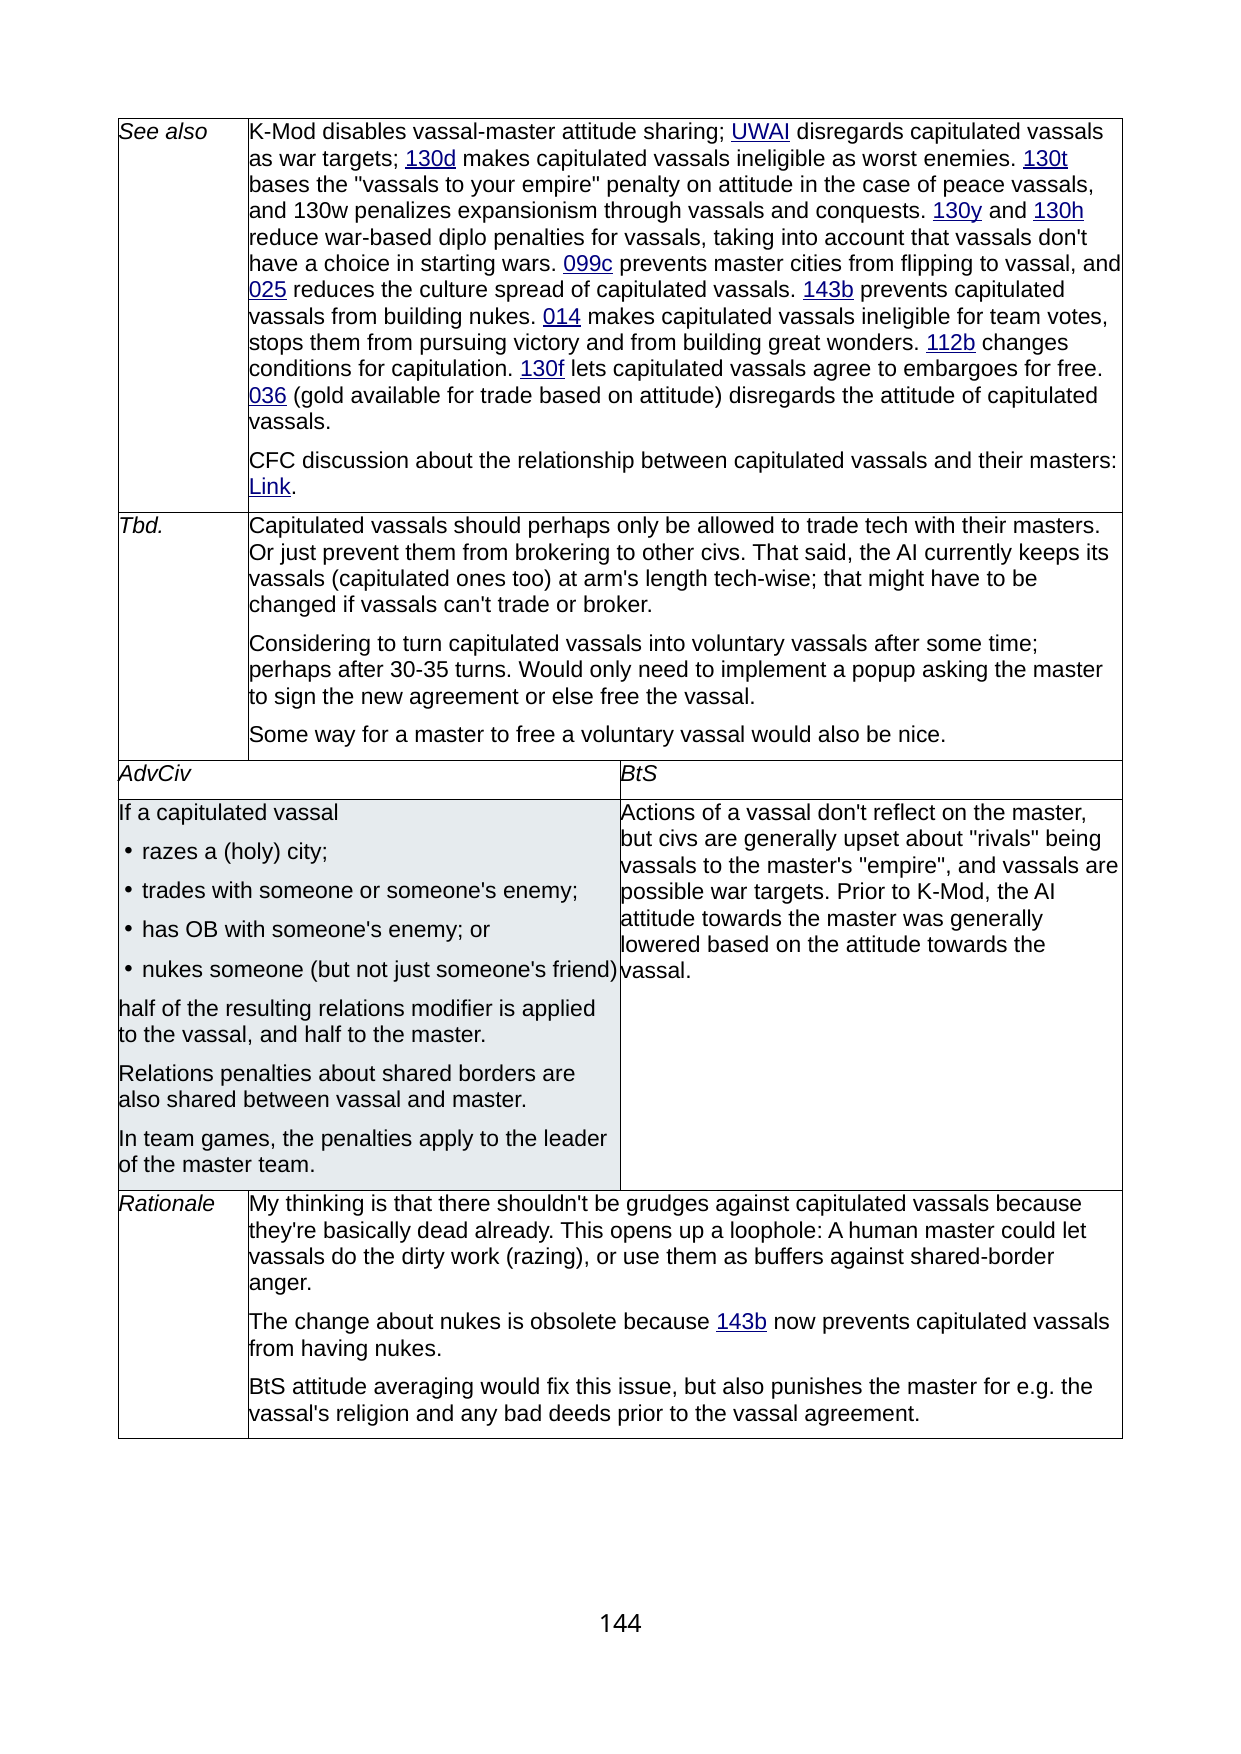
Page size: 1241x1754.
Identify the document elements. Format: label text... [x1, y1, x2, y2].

table_cell See also [119, 119, 248, 512]
table_cell K-Mod disables vassal-master attitude sharing; UWAI disregards capitulated vassals as war targets; 130d makes capitulated vassals ineligible as worst enemies. 130t bases the "vassals to your empire" penalty on attitude in the case of peace vassals, and 130w penalizes expansionism through vassals and conquests. 130y and 130h reduce war-based diplo penalties for vassals, taking into account that vassals don't have a choice in starting wars. 099c prevents master cities from flipping to vassal, and 025 reduces the culture spread of capitulated vassals. 143b prevents capitulated vassals from building nukes. 014 makes capitulated vassals ineligible for team votes, stops them from pursuing victory and from building great wonders. 112b changes conditions for capitulation. 130f lets capitulated vassals agree to embargoes for free. 036 (gold available for trade based on attitude) disregards the attitude of capitulated vassals. CFC discussion about the relationship between capitulated vassals and their masters: Link. [249, 119, 1122, 512]
table_cell My thinking is that there shouldn't be grudges against capitulated vassals because they're basically dead already. This opens up a loophole: A human master could let vassals do the dirty work (razing), or use them as buffers against shared-border anger. The change about nukes is obsolete because 143b now prevents capitulated vassals from having nukes. BtS attitude averaging would fix this issue, but also punishes the master for e.g. the vassal's religion and any bad deeds prior to the vassal agreement. [249, 1191, 1122, 1438]
table_cell Capitulated vassals should perhaps only be allowed to trade tech with their masters. Or just prevent them from brokering to other civs. That said, the AI currently keeps its vassals (capitulated ones too) at arm's length tech-wise; that might have to be changed if vassals can't trade or broker. Considering to turn capitulated vassals into voluntary vassals after some time; perhaps after 30-35 turns. Would only need to implement a popup asking the master to sign the new agreement or else free the vassal. Some way for a master to free a voluntary vassal would also be nice. [249, 513, 1122, 760]
table_cell AdvCiv [119, 761, 620, 799]
table_cell Actions of a vassal don't reflect on the master, but civs are generally upset about "rivals" being vassals to the master's "empire", and vassals are possible war targets. Prior to K-Mod, the AI attitude towards the master was generally lowered based on the attitude towards the vassal. [621, 800, 1122, 1190]
table_cell BtS [621, 761, 1122, 799]
table_cell Rationale [119, 1191, 248, 1438]
table_cell If a capitulated vassal razes a (holy) city; trades with someone or someone's enemy; has OB with someone's enemy; or nukes someone (but not just someone's friend) half of the resulting relations modifier is applied to the vassal, and half to the master. Relations penalties about shared borders are also shared between vassal and master. In team games, the penalties apply to the leader of the master team. [119, 800, 620, 1190]
table_cell Tbd. [119, 513, 248, 760]
